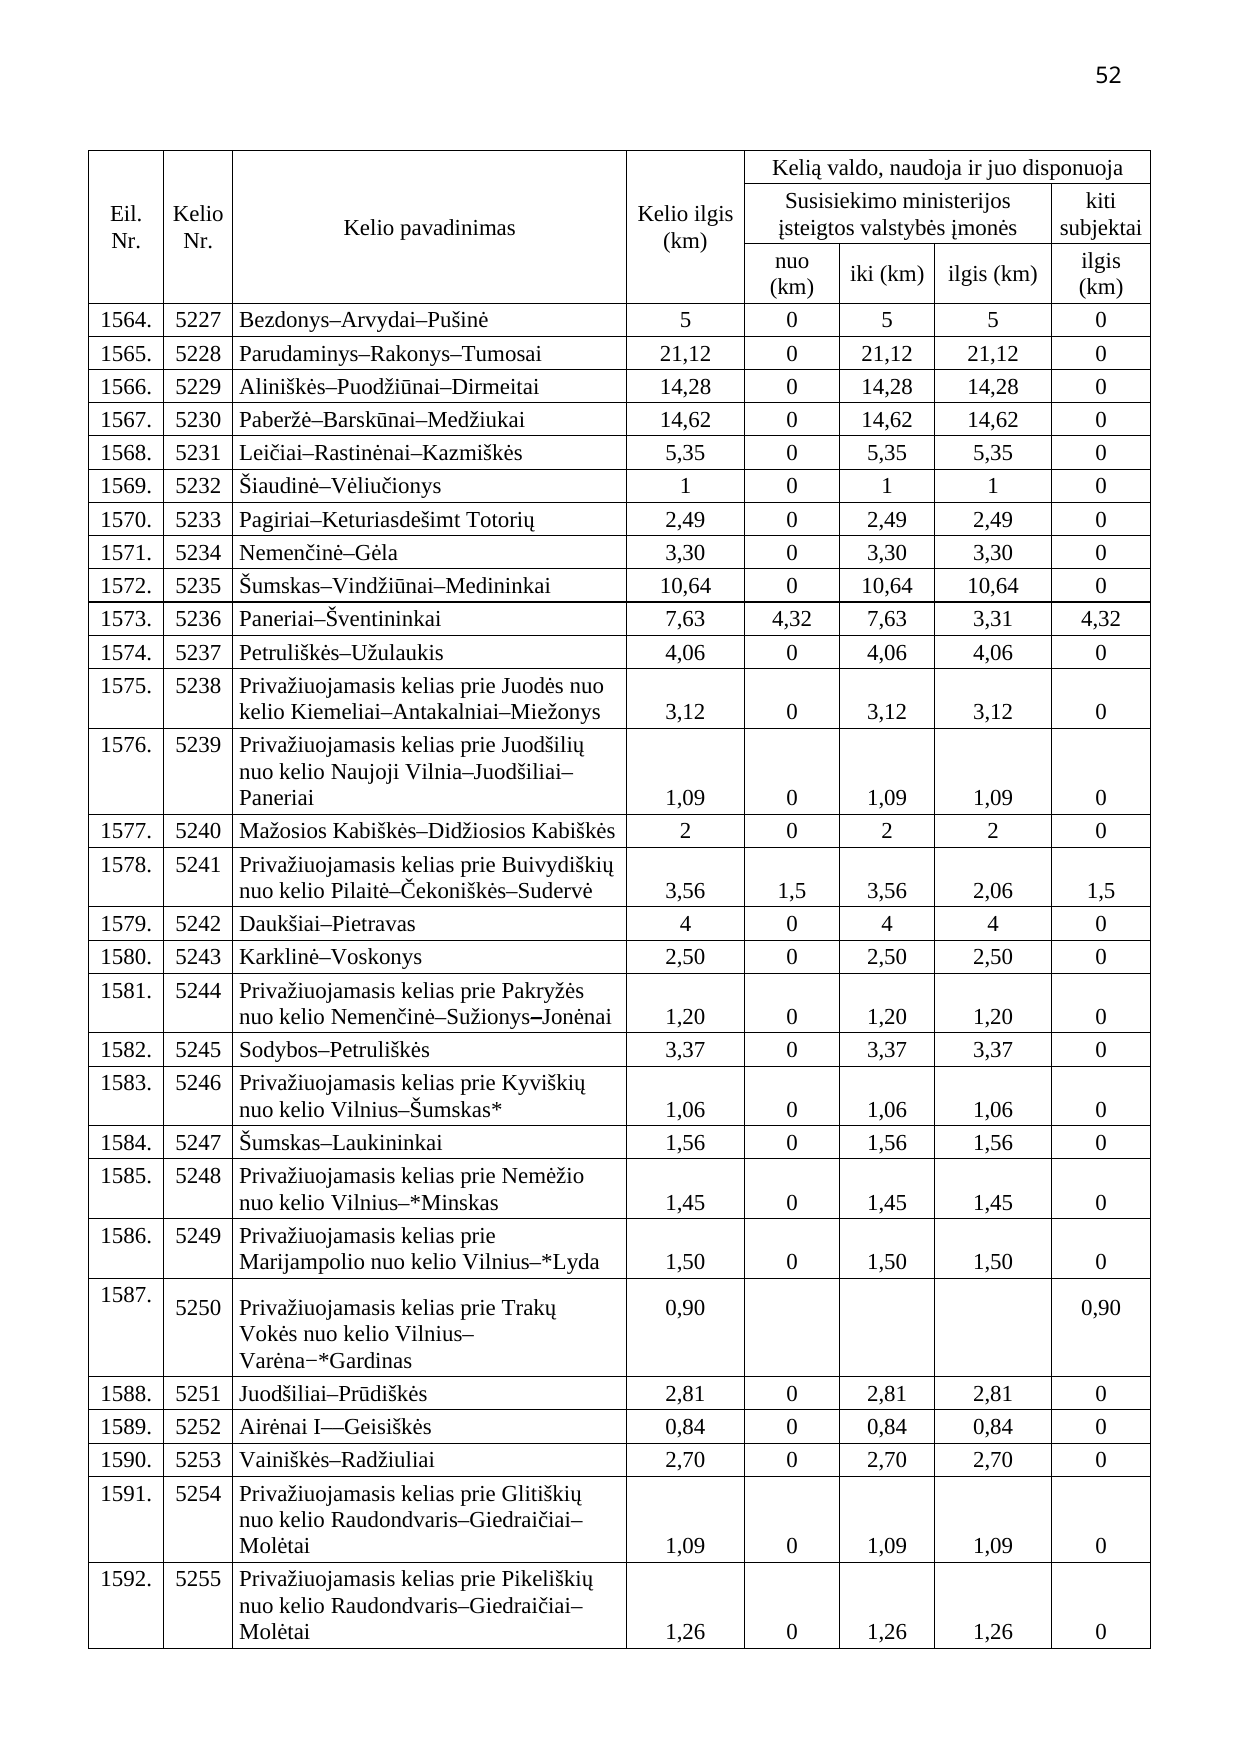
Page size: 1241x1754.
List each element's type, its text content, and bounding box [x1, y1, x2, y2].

table_cell 4,32 [745, 603, 839, 635]
table_cell 5227 [164, 304, 232, 336]
table_cell 5249 [164, 1219, 232, 1277]
table_header Kelią valdo, naudoja ir juo disponuoja [745, 151, 1150, 183]
table_cell 1570. [89, 503, 163, 535]
table_cell 0 [745, 403, 839, 435]
table_cell 2,50 [935, 941, 1051, 973]
table_cell Privažiuojamasis kelias prie Pikeliškių nuo kelio Raudondvaris–Giedraičiai–Molėtai [233, 1563, 626, 1647]
table_cell 5245 [164, 1033, 232, 1066]
table_cell 3,12 [935, 669, 1051, 727]
table_cell Paneriai–Šventininkai [233, 603, 626, 635]
table_cell 0 [1052, 370, 1150, 402]
table_cell 0 [1052, 1067, 1150, 1125]
table_cell 5244 [164, 974, 232, 1032]
table_cell 7,63 [840, 603, 934, 635]
table_cell 7,63 [627, 603, 744, 635]
table_cell 5236 [164, 603, 232, 635]
table_cell Leičiai–Rastinėnai–Kazmiškės [233, 436, 626, 468]
table_cell Privažiuojamasis kelias prie Buivydiškių nuo kelio Pilaitė–Čekoniškės–Sudervė [233, 848, 626, 906]
table_cell 1573. [89, 603, 163, 635]
table_cell 5,35 [840, 436, 934, 468]
table_cell nuo (km) [745, 244, 839, 302]
table_cell 1579. [89, 907, 163, 939]
table_cell 0 [1052, 1377, 1150, 1409]
table_cell 14,28 [840, 370, 934, 402]
table_cell 2,49 [840, 503, 934, 535]
table_cell 5254 [164, 1477, 232, 1562]
table_cell 1589. [89, 1410, 163, 1442]
table_cell 5251 [164, 1377, 232, 1409]
table_cell Privažiuojamasis kelias prie Pakryžės nuo kelio Nemenčinė–Sužionys–Jonėnai [233, 974, 626, 1032]
table_header Kelio pavadinimas [233, 151, 626, 302]
table_cell 2 [935, 815, 1051, 847]
table_cell 5246 [164, 1067, 232, 1125]
table_cell 0 [745, 503, 839, 535]
table_cell 5,35 [935, 436, 1051, 468]
table_cell Susisiekimo ministerijos įsteigtos valstybės įmonės [745, 184, 1051, 243]
table_cell 1 [627, 470, 744, 502]
table_cell 0,84 [840, 1410, 934, 1442]
table_cell 0 [1052, 1563, 1150, 1647]
table_cell 0 [745, 1444, 839, 1476]
table_cell Paberžė–Barskūnai–Medžiukai [233, 403, 626, 435]
table_cell 1,09 [627, 1477, 744, 1562]
table_cell 0 [745, 569, 839, 601]
table_cell Vainiškės–Radžiuliai [233, 1444, 626, 1476]
table_cell Parudaminys–Rakonys–Tumosai [233, 337, 626, 369]
table_cell Aliniškės–Puodžiūnai–Dirmeitai [233, 370, 626, 402]
table_cell 3,30 [627, 536, 744, 568]
table_cell 0 [1052, 403, 1150, 435]
table_cell Airėnai I––Geisiškės [233, 1410, 626, 1442]
table_cell 14,28 [627, 370, 744, 402]
table_cell 0 [745, 1563, 839, 1647]
table_cell 5247 [164, 1126, 232, 1158]
table_cell 5250 [164, 1279, 232, 1376]
table_cell 0 [1052, 907, 1150, 939]
table_cell 0 [745, 1033, 839, 1066]
table_cell 1,06 [840, 1067, 934, 1125]
table_cell 0 [1052, 536, 1150, 568]
table_cell 2,70 [935, 1444, 1051, 1476]
table_cell 10,64 [935, 569, 1051, 601]
table_cell 1,5 [745, 848, 839, 906]
table_cell 1592. [89, 1563, 163, 1647]
table_cell 5 [935, 304, 1051, 336]
table_cell Privažiuojamasis kelias prie Juodės nuo kelio Kiemeliai–Antakalniai–Miežonys [233, 669, 626, 727]
table_cell Privažiuojamasis kelias prie Nemėžio nuo kelio Vilnius–*Minskas [233, 1159, 626, 1218]
table_cell 5230 [164, 403, 232, 435]
table_cell 1568. [89, 436, 163, 468]
table_cell Mažosios Kabiškės–Didžiosios Kabiškės [233, 815, 626, 847]
table_cell 1584. [89, 1126, 163, 1158]
table_cell 2 [627, 815, 744, 847]
table_cell 14,62 [935, 403, 1051, 435]
table_cell 5,35 [627, 436, 744, 468]
table_cell 1,45 [627, 1159, 744, 1218]
table_cell 5 [840, 304, 934, 336]
table_cell 1583. [89, 1067, 163, 1125]
table_cell 3,37 [935, 1033, 1051, 1066]
table_cell Nemenčinė–Gėla [233, 536, 626, 568]
table_cell 3,30 [840, 536, 934, 568]
table_cell 0 [1052, 569, 1150, 601]
table_cell 1,20 [627, 974, 744, 1032]
table_cell 4 [627, 907, 744, 939]
table_cell 0 [1052, 1219, 1150, 1277]
table_cell 5231 [164, 436, 232, 468]
table_cell 0 [1052, 1126, 1150, 1158]
table_cell ilgis (km) [935, 244, 1051, 302]
table_cell 2,70 [840, 1444, 934, 1476]
table_cell 0 [745, 729, 839, 813]
table_cell Šumskas–Vindžiūnai–Medininkai [233, 569, 626, 601]
table_cell 4 [840, 907, 934, 939]
table_cell kiti subjektai [1052, 184, 1150, 243]
table_cell 5241 [164, 848, 232, 906]
table_cell 2,06 [935, 848, 1051, 906]
table_cell 14,62 [627, 403, 744, 435]
table_cell 10,64 [627, 569, 744, 601]
table_cell Privažiuojamasis kelias prie Marijampolio nuo kelio Vilnius–*Lyda [233, 1219, 626, 1277]
table_cell Karklinė–Voskonys [233, 941, 626, 973]
table_cell 0 [745, 1410, 839, 1442]
table_cell 0 [1052, 503, 1150, 535]
table_cell 1574. [89, 636, 163, 668]
table_cell 1,50 [840, 1219, 934, 1277]
table_cell 5234 [164, 536, 232, 568]
table_cell 1577. [89, 815, 163, 847]
table_cell 3,56 [627, 848, 744, 906]
table_cell ilgis (km) [1052, 244, 1150, 302]
table_cell 1566. [89, 370, 163, 402]
table_cell 0 [1052, 815, 1150, 847]
table_cell 1578. [89, 848, 163, 906]
table_cell 3,31 [935, 603, 1051, 635]
table_cell 1,50 [935, 1219, 1051, 1277]
table_cell 0 [745, 370, 839, 402]
table_cell 0,84 [935, 1410, 1051, 1442]
table_cell 1567. [89, 403, 163, 435]
table_cell 5228 [164, 337, 232, 369]
table_cell 0 [1052, 304, 1150, 336]
table_cell 0 [745, 1477, 839, 1562]
table_cell 1,45 [935, 1159, 1051, 1218]
table_cell 5248 [164, 1159, 232, 1218]
table_cell 1587. [89, 1279, 163, 1376]
table_cell 5240 [164, 815, 232, 847]
table_cell 1591. [89, 1477, 163, 1562]
table_cell 0 [745, 815, 839, 847]
table_cell 3,37 [627, 1033, 744, 1066]
table_cell 1,50 [627, 1219, 744, 1277]
table_cell 0 [1052, 729, 1150, 813]
table_cell 5252 [164, 1410, 232, 1442]
table_cell 3,56 [840, 848, 934, 906]
table_cell 3,12 [840, 669, 934, 727]
table_cell 2,49 [935, 503, 1051, 535]
table_cell Privažiuojamasis kelias prie Glitiškių nuo kelio Raudondvaris–Giedraičiai–Molėtai [233, 1477, 626, 1562]
table_cell 0 [1052, 1410, 1150, 1442]
table_cell 5253 [164, 1444, 232, 1476]
table_cell 5 [627, 304, 744, 336]
table_cell 1 [840, 470, 934, 502]
table_cell 0 [1052, 1477, 1150, 1562]
table_cell 1,26 [935, 1563, 1051, 1647]
table_cell 21,12 [935, 337, 1051, 369]
table_cell [840, 1279, 934, 1376]
table_cell 0 [745, 1067, 839, 1125]
table_cell Bezdonys–Arvydai–Pušinė [233, 304, 626, 336]
table_cell 5242 [164, 907, 232, 939]
table_cell 5233 [164, 503, 232, 535]
table_cell iki (km) [840, 244, 934, 302]
table_cell 0,90 [627, 1279, 744, 1376]
table_cell 0 [745, 337, 839, 369]
table_cell 1,09 [840, 729, 934, 813]
table_cell 0,90 [1052, 1279, 1150, 1376]
table_cell 14,62 [840, 403, 934, 435]
table_cell 3,30 [935, 536, 1051, 568]
table_cell 0 [745, 669, 839, 727]
table_cell 4 [935, 907, 1051, 939]
table_cell 2,70 [627, 1444, 744, 1476]
table_cell 2,49 [627, 503, 744, 535]
table_cell 1565. [89, 337, 163, 369]
table_cell 2,50 [840, 941, 934, 973]
table_cell 4,32 [1052, 603, 1150, 635]
table_cell 1580. [89, 941, 163, 973]
table_cell 1,56 [935, 1126, 1051, 1158]
table_cell 1571. [89, 536, 163, 568]
table_cell Petruliškės–Užulaukis [233, 636, 626, 668]
table_cell 1,06 [935, 1067, 1051, 1125]
table_cell 1586. [89, 1219, 163, 1277]
table_cell 0 [1052, 1159, 1150, 1218]
table_cell 1572. [89, 569, 163, 601]
table_cell 1,56 [840, 1126, 934, 1158]
table_cell 1,09 [935, 1477, 1051, 1562]
table_cell 0 [1052, 337, 1150, 369]
table_cell 14,28 [935, 370, 1051, 402]
table_cell 1575. [89, 669, 163, 727]
table_cell 5237 [164, 636, 232, 668]
table_cell Šumskas–Laukininkai [233, 1126, 626, 1158]
table_cell 2,81 [627, 1377, 744, 1409]
table_cell 0 [745, 974, 839, 1032]
table_cell 4,06 [840, 636, 934, 668]
table_cell 1 [935, 470, 1051, 502]
table_cell 1569. [89, 470, 163, 502]
table_cell 0,84 [627, 1410, 744, 1442]
table_cell 0 [745, 304, 839, 336]
table_cell 1,56 [627, 1126, 744, 1158]
table_cell 0 [745, 1219, 839, 1277]
table_cell 5239 [164, 729, 232, 813]
table_cell 3,12 [627, 669, 744, 727]
table_cell 1,45 [840, 1159, 934, 1218]
table_cell Daukšiai–Pietravas [233, 907, 626, 939]
table_cell Privažiuojamasis kelias prie Trakų Vokės nuo kelio Vilnius–Varėna−*Gardinas [233, 1279, 626, 1376]
table_cell 1,20 [840, 974, 934, 1032]
table_cell [745, 1279, 839, 1376]
table_cell Sodybos–Petruliškės [233, 1033, 626, 1066]
table_cell [935, 1279, 1051, 1376]
table_cell 0 [1052, 636, 1150, 668]
table_cell Šiaudinė–Vėliučionys [233, 470, 626, 502]
table_cell 1,26 [627, 1563, 744, 1647]
table_cell 5235 [164, 569, 232, 601]
table_cell 5243 [164, 941, 232, 973]
table_cell 1576. [89, 729, 163, 813]
table_cell 0 [745, 941, 839, 973]
table_cell 0 [745, 636, 839, 668]
table_cell 21,12 [627, 337, 744, 369]
table_cell 1590. [89, 1444, 163, 1476]
table_cell Juodšiliai–Prūdiškės [233, 1377, 626, 1409]
table_cell 0 [745, 1126, 839, 1158]
table_cell 0 [745, 1159, 839, 1218]
table_cell 0 [745, 907, 839, 939]
table_cell 1,26 [840, 1563, 934, 1647]
table_cell 2,50 [627, 941, 744, 973]
table_cell 1564. [89, 304, 163, 336]
table_cell 1,09 [840, 1477, 934, 1562]
table_cell 5229 [164, 370, 232, 402]
table_cell Pagiriai–Keturiasdešimt Totorių [233, 503, 626, 535]
table_cell 2,81 [935, 1377, 1051, 1409]
table_cell 5255 [164, 1563, 232, 1647]
table_cell 4,06 [627, 636, 744, 668]
table_cell 0 [745, 536, 839, 568]
table_cell 1,20 [935, 974, 1051, 1032]
table_cell 1,06 [627, 1067, 744, 1125]
table_cell 2,81 [840, 1377, 934, 1409]
table_cell 1588. [89, 1377, 163, 1409]
table_cell 0 [745, 436, 839, 468]
table_cell 1,09 [935, 729, 1051, 813]
table_cell 0 [1052, 1444, 1150, 1476]
table_cell 10,64 [840, 569, 934, 601]
table_cell 4,06 [935, 636, 1051, 668]
table_cell 1,5 [1052, 848, 1150, 906]
table_header Kelio ilgis (km) [627, 151, 744, 302]
table_cell 1581. [89, 974, 163, 1032]
table_cell 5238 [164, 669, 232, 727]
table_cell 0 [1052, 669, 1150, 727]
table_cell 0 [1052, 974, 1150, 1032]
table_cell 1585. [89, 1159, 163, 1218]
table_cell 5232 [164, 470, 232, 502]
table_header Eil. Nr. [89, 151, 163, 302]
table_cell Privažiuojamasis kelias prie Juodšilių nuo kelio Naujoji Vilnia–Juodšiliai–Paneriai [233, 729, 626, 813]
table_cell 1582. [89, 1033, 163, 1066]
table_cell 2 [840, 815, 934, 847]
table_cell Privažiuojamasis kelias prie Kyviškių nuo kelio Vilnius–Šumskas* [233, 1067, 626, 1125]
table_cell 1,09 [627, 729, 744, 813]
table_cell 0 [745, 470, 839, 502]
table_cell 0 [1052, 941, 1150, 973]
table_header Kelio Nr. [164, 151, 232, 302]
table_cell 3,37 [840, 1033, 934, 1066]
table_cell 21,12 [840, 337, 934, 369]
table_cell 0 [1052, 470, 1150, 502]
table_cell 0 [1052, 1033, 1150, 1066]
table_cell 0 [1052, 436, 1150, 468]
table_cell 0 [745, 1377, 839, 1409]
